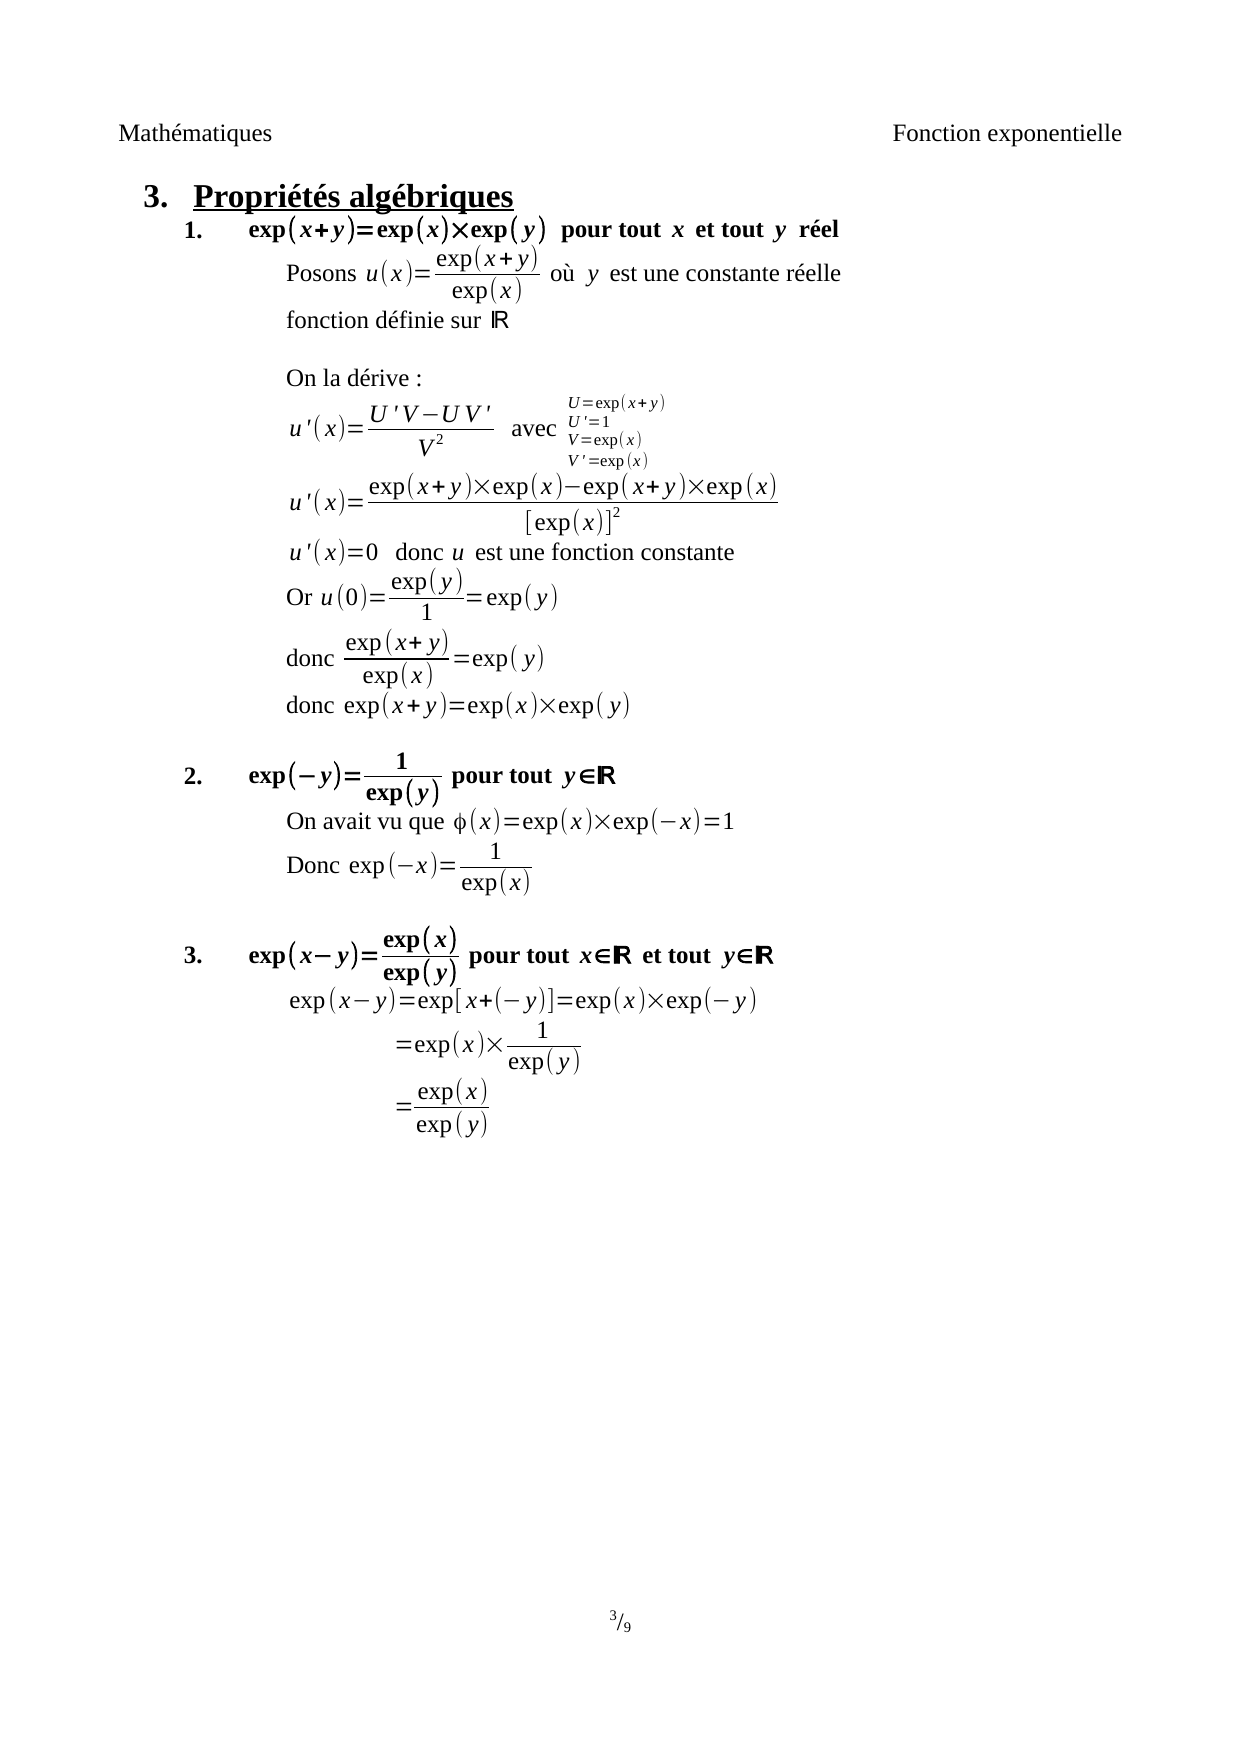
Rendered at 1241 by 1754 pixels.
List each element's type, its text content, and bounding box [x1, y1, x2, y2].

list Propriétés algébriques [156, 176, 1122, 215]
